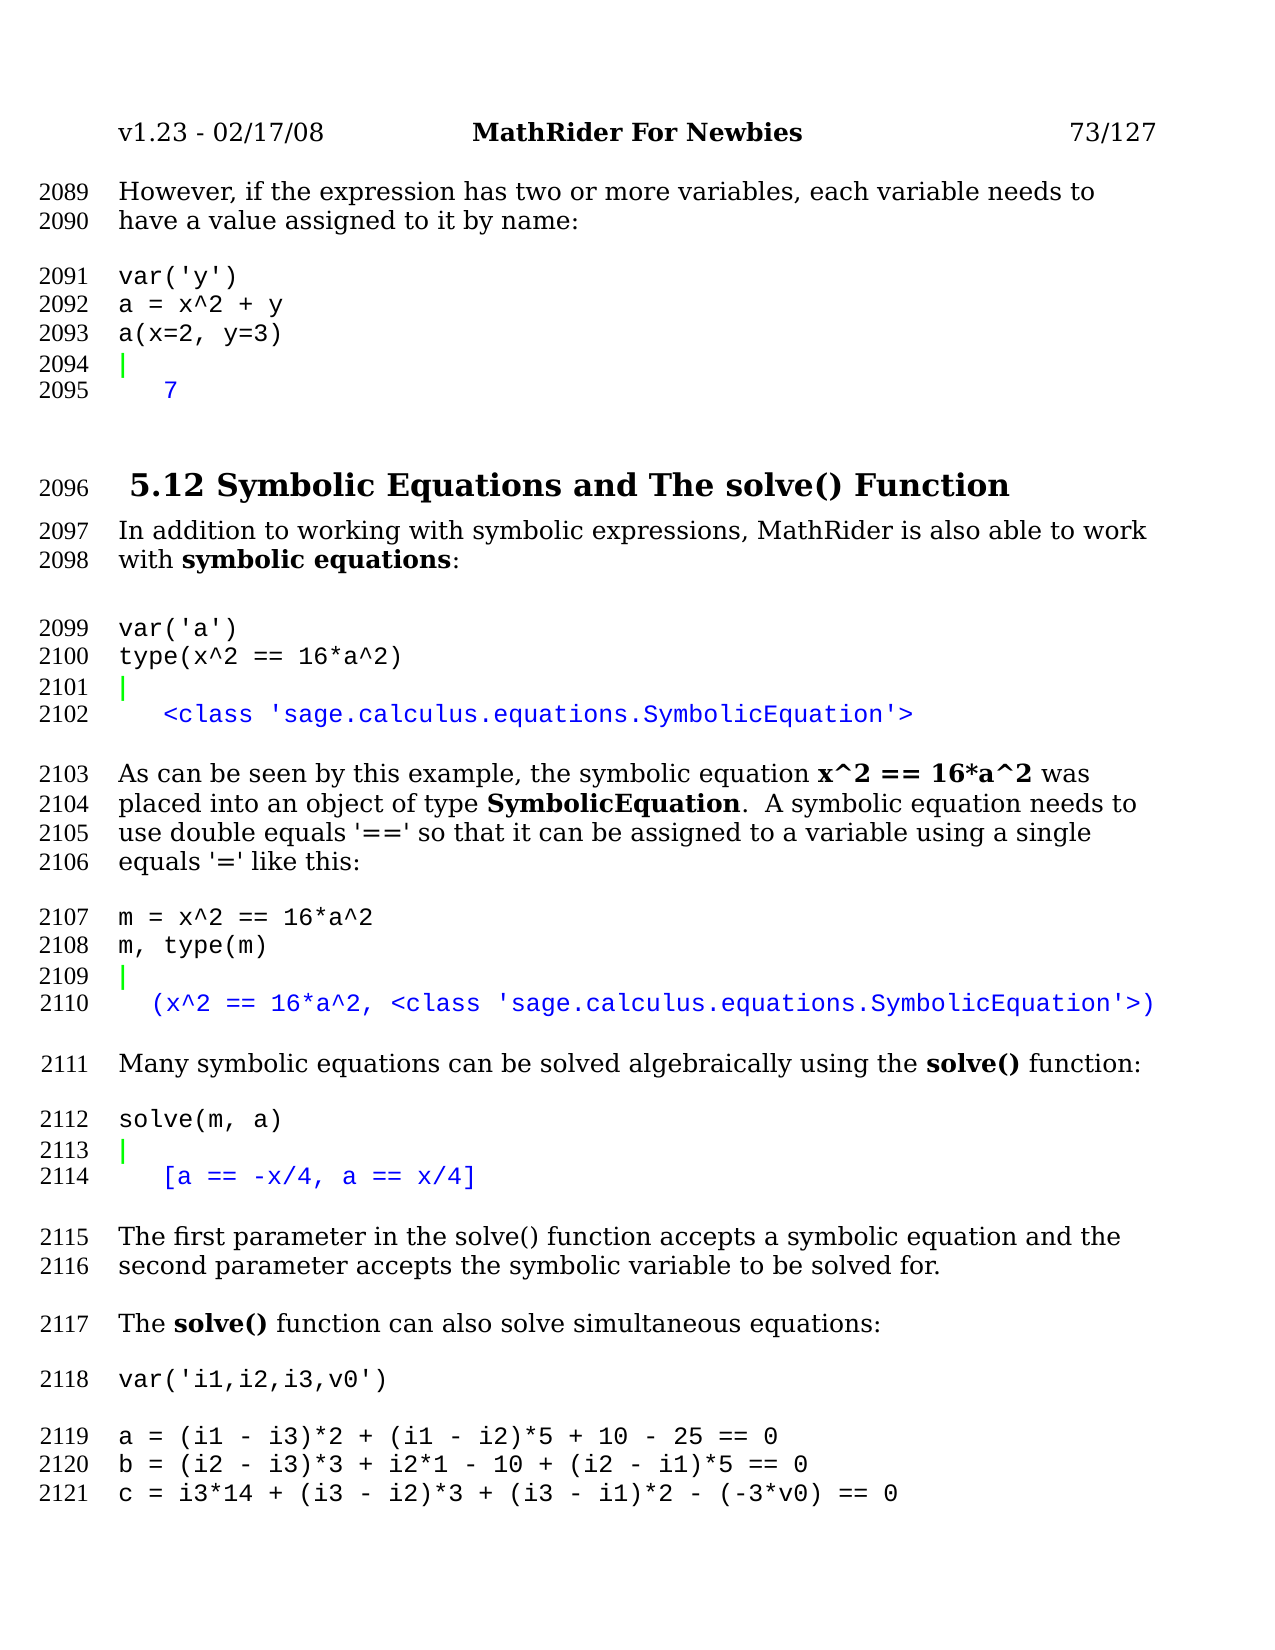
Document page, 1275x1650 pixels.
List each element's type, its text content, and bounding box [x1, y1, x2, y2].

text a = (i1 - i3)*2 + (i1 - i2)*5 + 10 - 25 == 0 [118, 1424, 1157, 1452]
text Many symbolic equations can be solved algebraically using the solve() function: [118, 1048, 1157, 1078]
text In addition to working with symbolic expressions, MathRider is also able to work with symbolic equations: [118, 516, 1157, 574]
text a(x=2, y=3) [118, 320, 1157, 349]
text m, type(m) [118, 933, 1157, 961]
text b = (i2 - i3)*3 + i2*1 - 10 + (i2 - i1)*5 == 0 [118, 1452, 1157, 1480]
text | [118, 349, 1157, 378]
text [a == -x/4, a == x/4] [162, 1164, 1157, 1192]
text As can be seen by this example, the symbolic equation x^2 == 16*a^2 was placed into an object of type SymbolicEquation. A symbolic equation needs to use double equals '==' so that it can be assigned to a variable using a single equals '=' like this: [118, 759, 1157, 876]
text The solve() function can also solve simultaneous equations: [118, 1309, 1157, 1339]
text | [118, 961, 1157, 991]
text The first parameter in the solve() function accepts a symbolic equation and the second parameter accepts the symbolic variable to be solved for. [118, 1222, 1157, 1280]
text (x^2 == 16*a^2, <class 'sage.calculus.equations.SymbolicEquation'>) [151, 991, 1157, 1019]
text type(x^2 == 16*a^2) [118, 644, 1157, 672]
text c = i3*14 + (i3 - i2)*3 + (i3 - i1)*2 - (-3*v0) == 0 [118, 1480, 1157, 1509]
text However, if the expression has two or more variables, each variable needs to have a value assigned to it by name: [118, 177, 1157, 235]
text solve(m, a) [118, 1106, 1157, 1134]
text 7 [163, 378, 1157, 406]
text | [118, 1134, 1157, 1164]
text var('y') [118, 264, 1157, 292]
text var('a') [118, 615, 1157, 644]
text <class 'sage.calculus.equations.SymbolicEquation'> [163, 701, 1157, 730]
text m = x^2 == 16*a^2 [118, 905, 1157, 933]
text var('i1,i2,i3,v0') [118, 1367, 1157, 1395]
subtitle Symbolic Equations and The solve() Function [118, 467, 1157, 504]
text a = x^2 + y [118, 292, 1157, 320]
text | [118, 672, 1157, 701]
